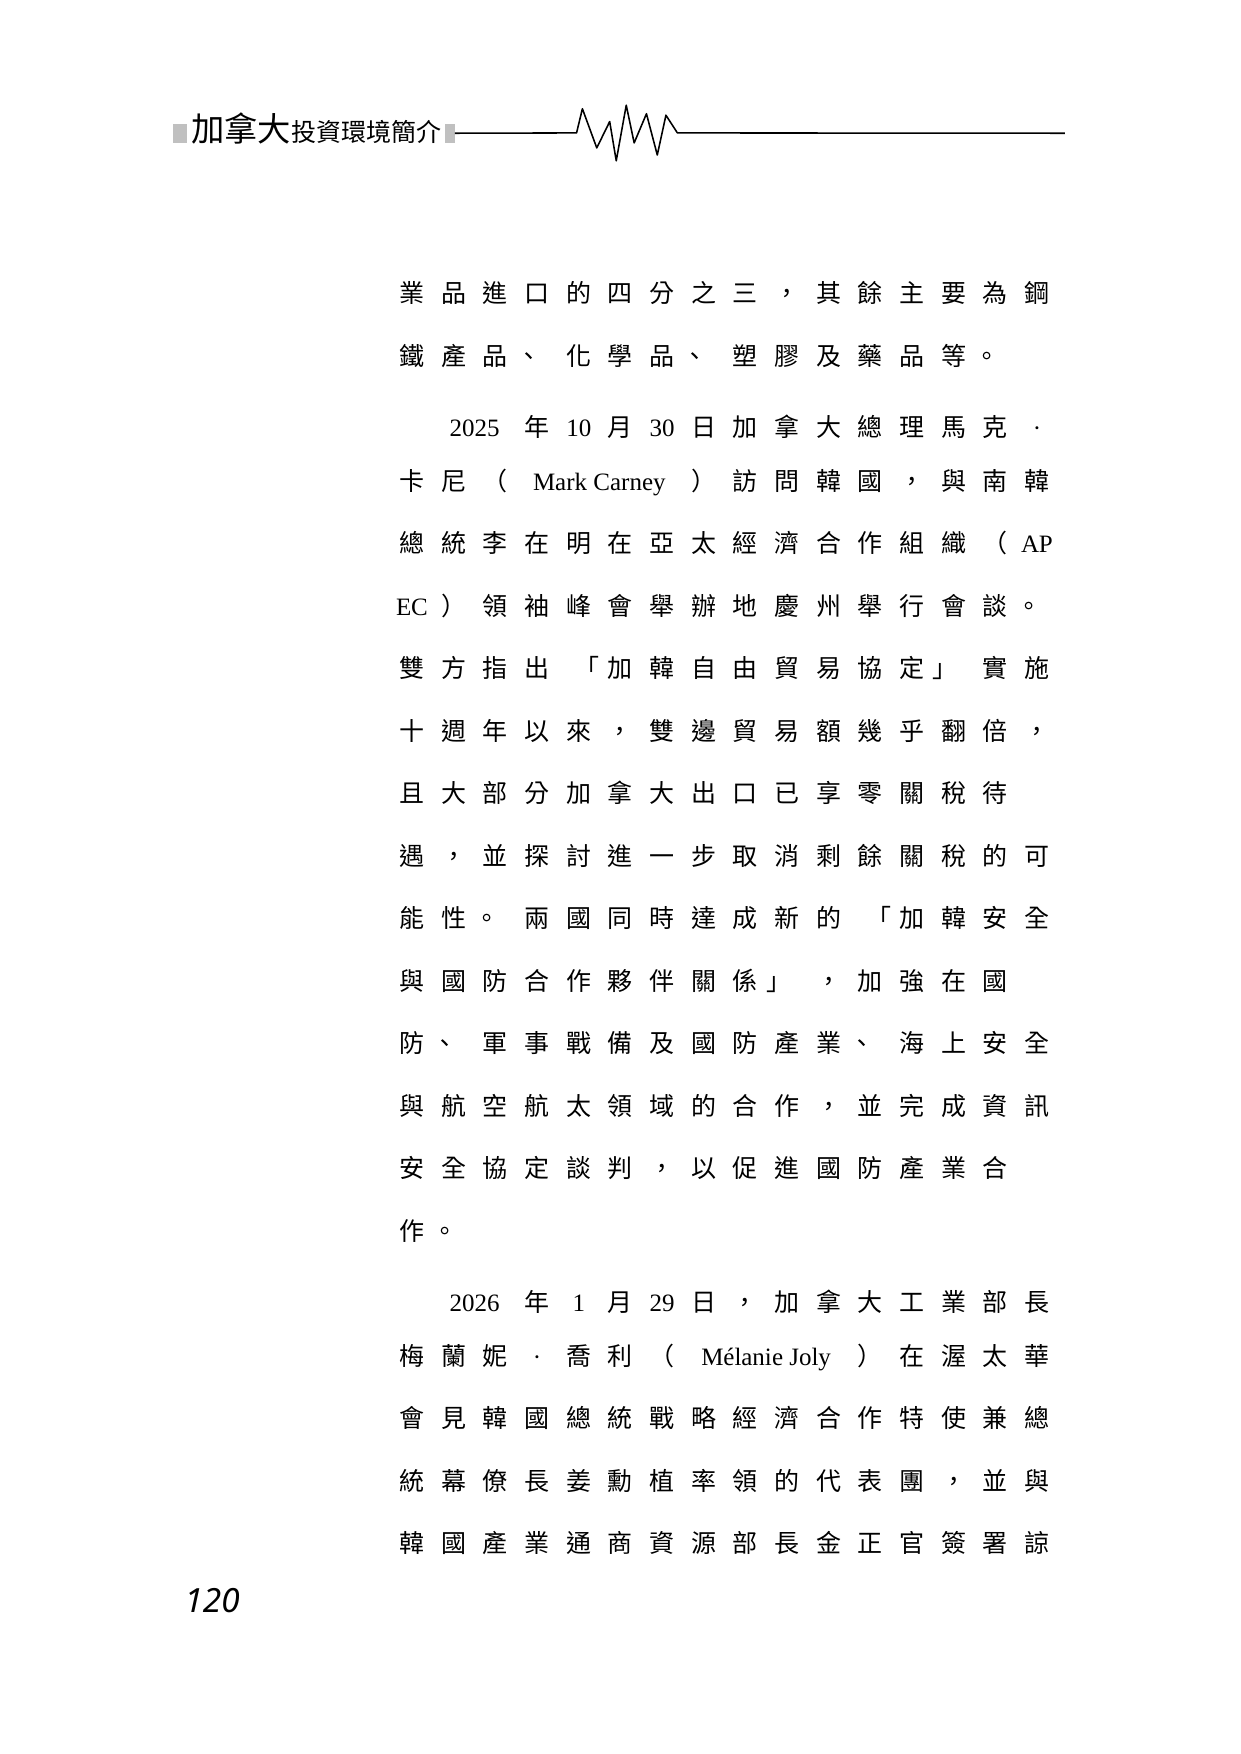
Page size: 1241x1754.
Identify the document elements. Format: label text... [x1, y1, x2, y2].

text 業品進口的四分之三，其餘主要為鋼鐵產品、化學品、塑膠及藥品等。 [367, 250, 1058, 375]
text 2025年10月30日加拿大總理馬克·卡尼（Mark Carney）訪問韓國，與南韓總統李在明在亞太經濟合作組織（APEC）領袖峰會舉辦地慶州舉行會談。雙方指出「加韓自由貿易協定」實施十週年以來，雙邊貿易額幾乎翻倍，且大部分加拿大出口已享零關稅待遇，並探討進一步取消剩餘關稅的可能性。兩國同時達成新的「加韓安全與國防合作夥伴關係」，加強在國防、軍事戰備及國防產業、海上安全與航空航太領域的合作，並完成資訊安全協定談判，以促進國防產業合作。 [367, 375, 1058, 1250]
text 2026年1月29日，加拿大工業部長梅蘭妮·喬利（Mélanie Joly）在渥太華會見韓國總統戰略經濟合作特使兼總統幕僚長姜勳植率領的代表團，並與韓國產業通商資源部長金正官簽署諒 [367, 1250, 1058, 1563]
